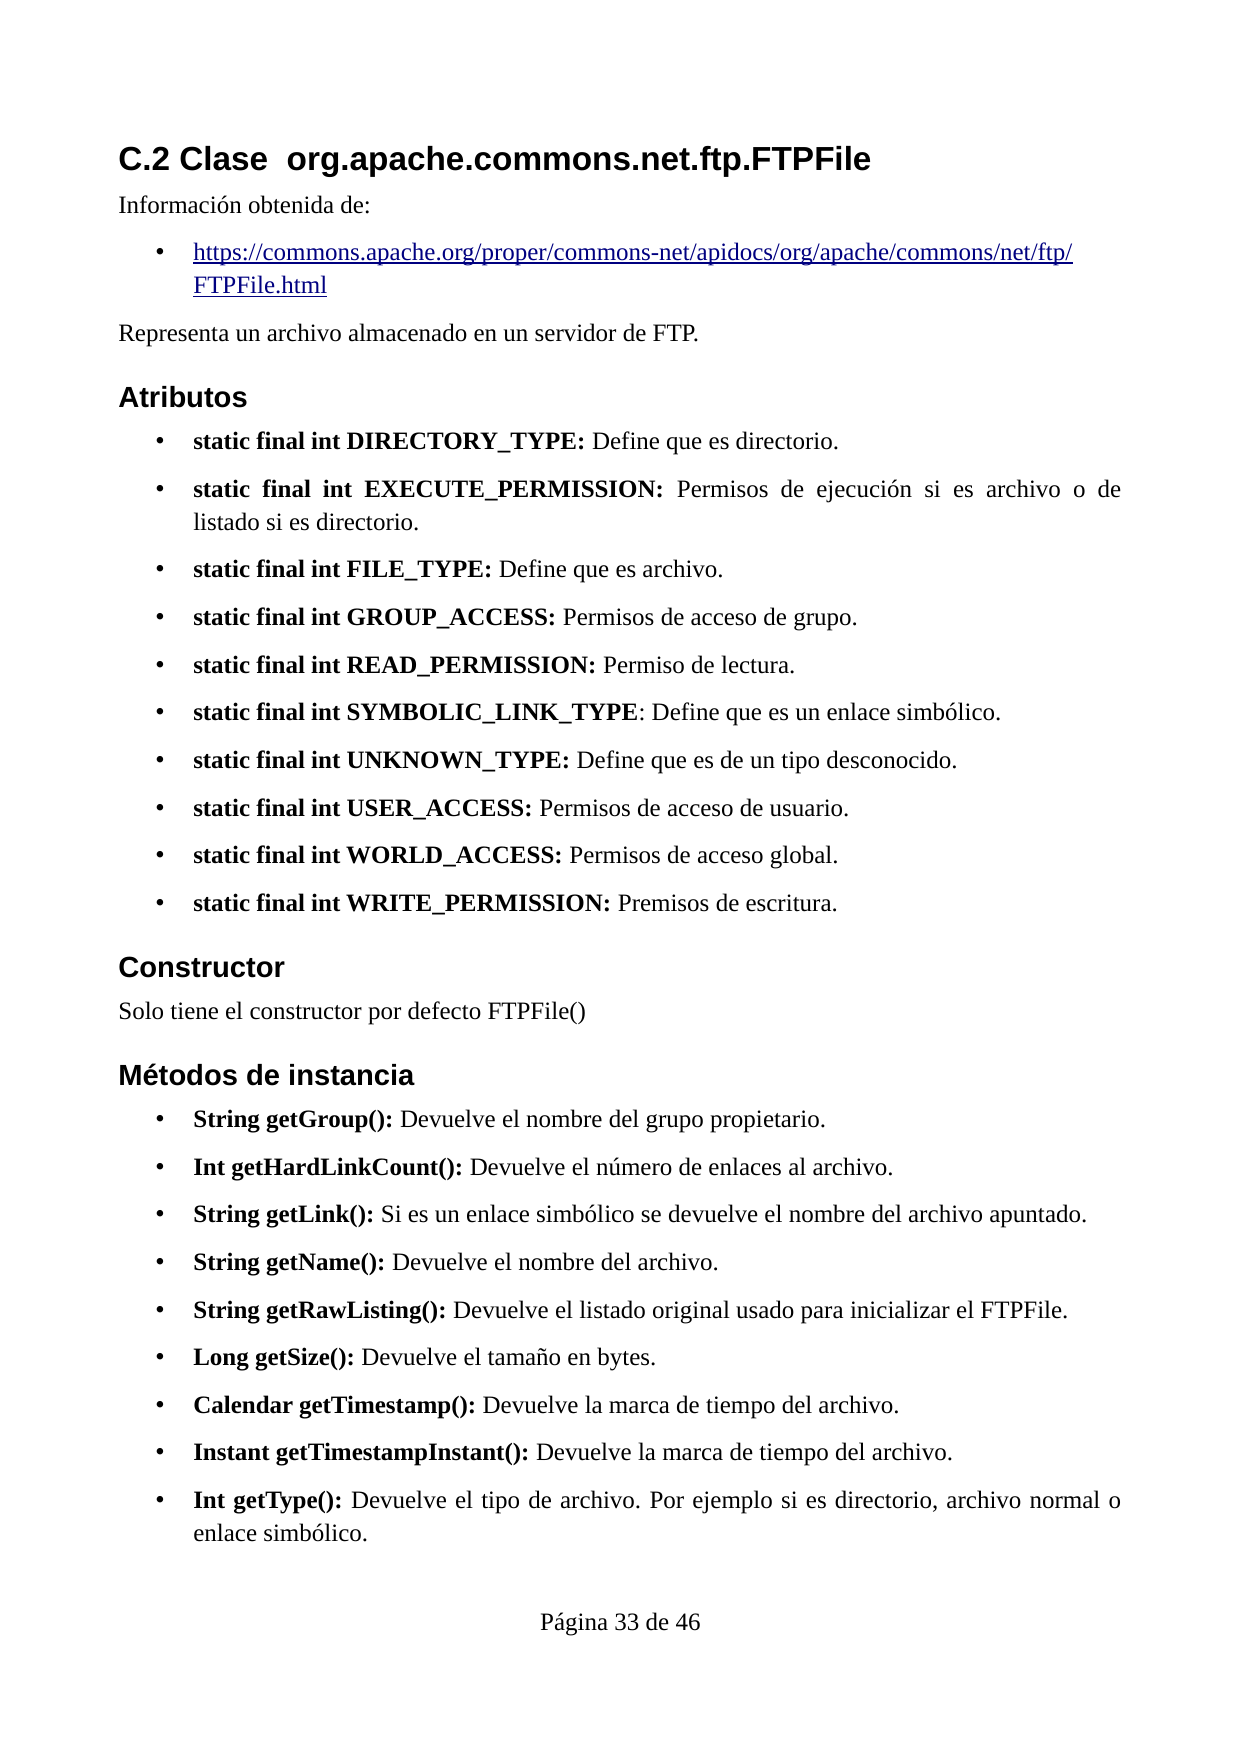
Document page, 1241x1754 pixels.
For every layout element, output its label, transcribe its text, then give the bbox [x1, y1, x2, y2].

list https://commons.apache.org/proper/commons-net/apidocs/org/apache/commons/net/ftp/FTPFile.html [156, 237, 1122, 299]
list Calendar getTimestamp(): Devuelve la marca de tiempo del archivo. [156, 1390, 1122, 1419]
subtitle Atributos [118, 380, 1122, 414]
list String getLink(): Si es un enlace simbólico se devuelve el nombre del archivo apuntado. [156, 1199, 1122, 1228]
list static final int FILE_TYPE: Define que es archivo. [156, 554, 1122, 583]
text Solo tiene el constructor por defecto FTPFile() [118, 996, 1122, 1025]
text Información obtenida de: [118, 190, 1122, 219]
list String getGroup(): Devuelve el nombre del grupo propietario. [156, 1104, 1122, 1133]
list String getRawListing(): Devuelve el listado original usado para inicializar el FTPFile. [156, 1295, 1122, 1323]
list static final int USER_ACCESS: Permisos de acceso de usuario. [156, 793, 1122, 821]
list Long getSize(): Devuelve el tamaño en bytes. [156, 1342, 1122, 1371]
list static final int WORLD_ACCESS: Permisos de acceso global. [156, 840, 1122, 869]
list static final int READ_PERMISSION: Permiso de lectura. [156, 650, 1122, 678]
list static final int GROUP_ACCESS: Permisos de acceso de grupo. [156, 602, 1122, 631]
list Int getType(): Devuelve el tipo de archivo. Por ejemplo si es directorio, archivo normal o enlace simbólico. [156, 1485, 1122, 1547]
list static final int SYMBOLIC_LINK_TYPE: Define que es un enlace simbólico. [156, 697, 1122, 726]
list static final int WRITE_PERMISSION: Premisos de escritura. [156, 888, 1122, 917]
list Int getHardLinkCount(): Devuelve el número de enlaces al archivo. [156, 1152, 1122, 1181]
subtitle Constructor [118, 950, 1122, 983]
text Representa un archivo almacenado en un servidor de FTP. [118, 318, 1122, 347]
list static final int UNKNOWN_TYPE: Define que es de un tipo desconocido. [156, 745, 1122, 774]
list String getName(): Devuelve el nombre del archivo. [156, 1247, 1122, 1276]
list static final int EXECUTE_PERMISSION: Permisos de ejecución si es archivo o de listado si es directorio. [156, 474, 1122, 536]
list static final int DIRECTORY_TYPE: Define que es directorio. [156, 426, 1122, 455]
list Instant getTimestampInstant(): Devuelve la marca de tiempo del archivo. [156, 1437, 1122, 1466]
subtitle Métodos de instancia [118, 1058, 1122, 1092]
subtitle C.2 Clase org.apache.commons.net.ftp.FTPFile [118, 139, 1122, 177]
